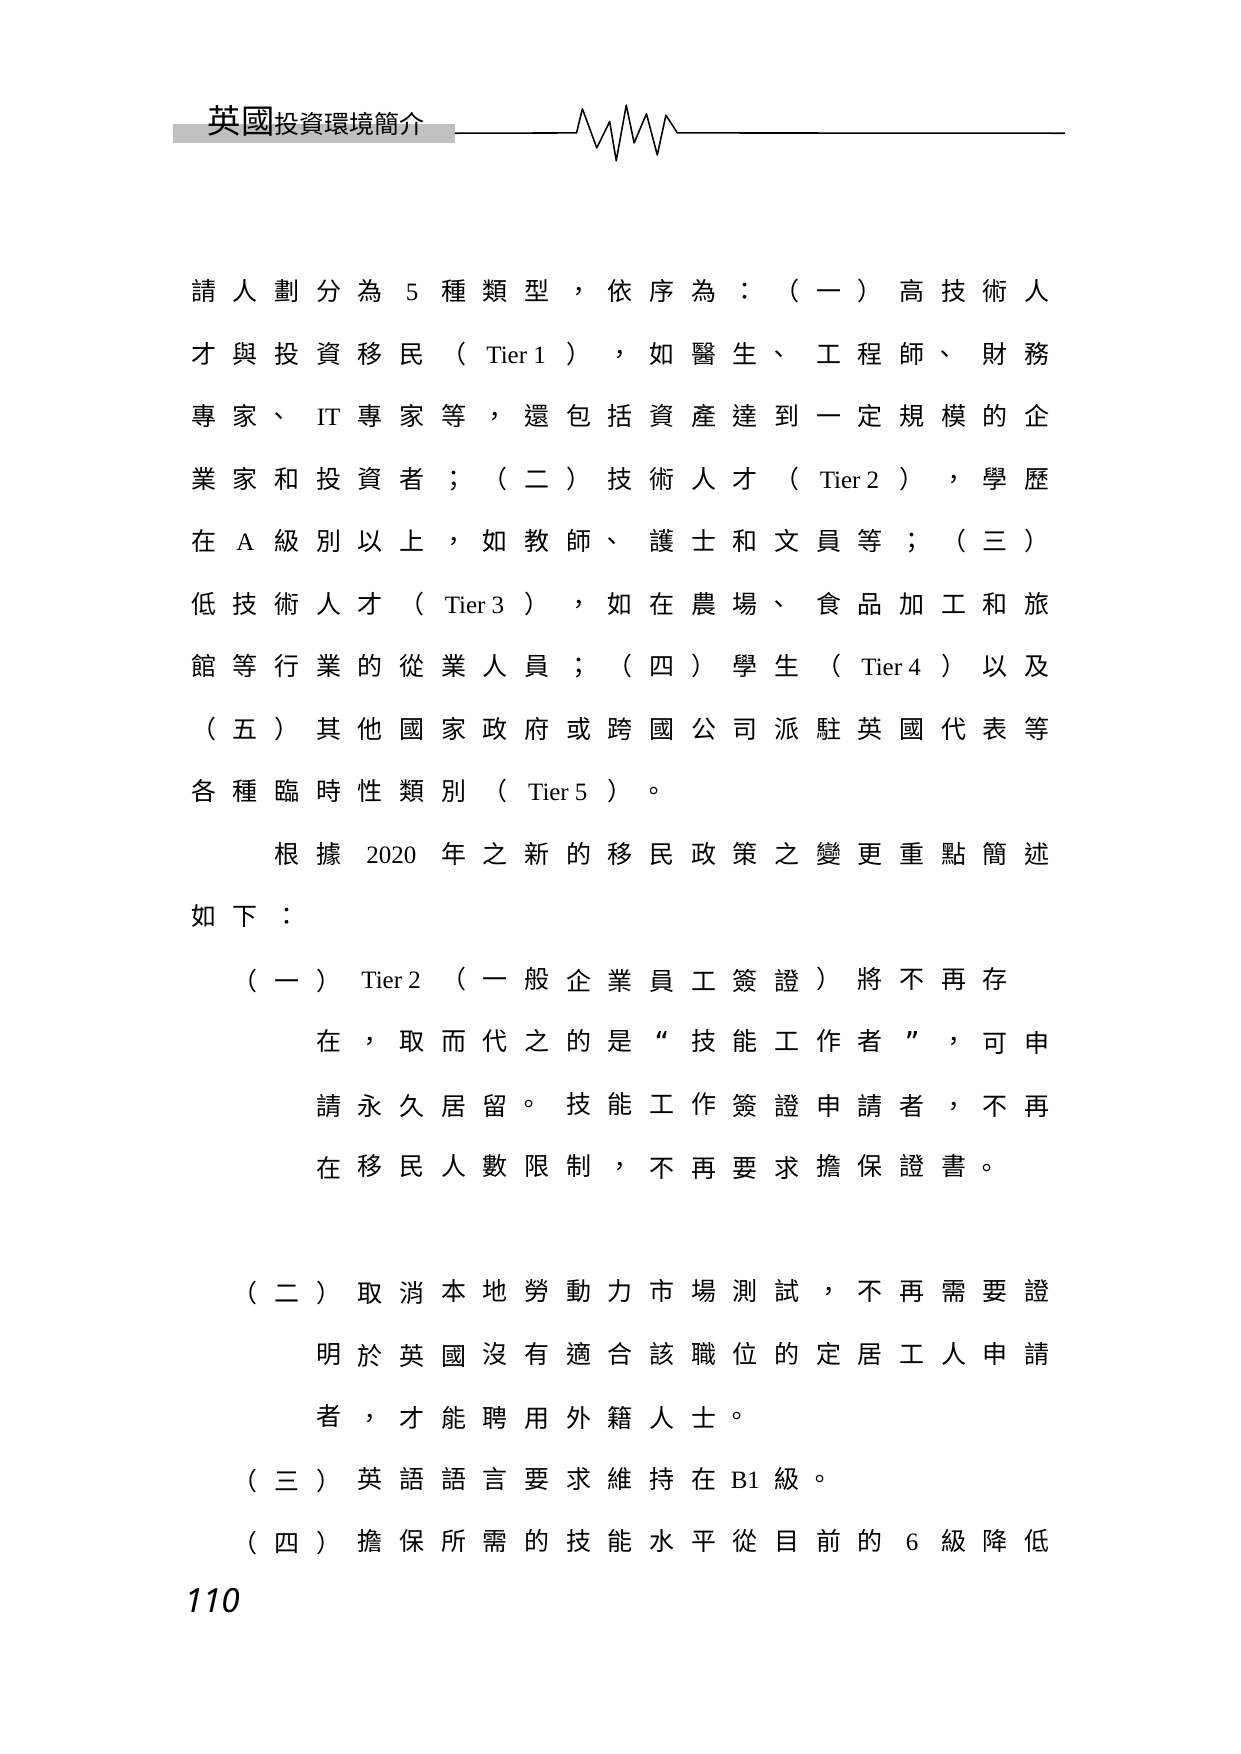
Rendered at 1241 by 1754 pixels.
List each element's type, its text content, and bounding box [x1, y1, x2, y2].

text （一）Tier 2（一般企業員工簽證）將不再存在，取而代之的是“技能工作者”，可申請永久居留。技能工作簽證申請者，不再在移民人數限制，不再要求擔保證書。 [207, 938, 1058, 1188]
text （四）擔保所需的技能水平從目前的6級降低 [207, 1500, 1058, 1563]
text （二）取消本地勞動力市場測試，不再需要證明於英國沒有適合該職位的定居工人申請者，才能聘用外籍人士。 [207, 1250, 1058, 1438]
text （三）英語語言要求維持在B1級。 [207, 1438, 1058, 1500]
text 請人劃分為5種類型，依序為：（一）高技術人才與投資移民（Tier 1），如醫生、工程師、財務專家、IT專家等，還包括資產達到一定規模的企業家和投資者；（二）技術人才（Tier 2），學歷在A級別以上，如教師、護士和文員等；（三）低技術人才（Tier 3），如在農場、食品加工和旅館等行業的從業人員；（四）學生（Tier 4）以及（五）其他國家政府或跨國公司派駐英國代表等各種臨時性類別（Tier 5）。 [183, 250, 1058, 813]
text 根據2020年之新的移民政策之變更重點簡述如下： [183, 813, 1058, 938]
